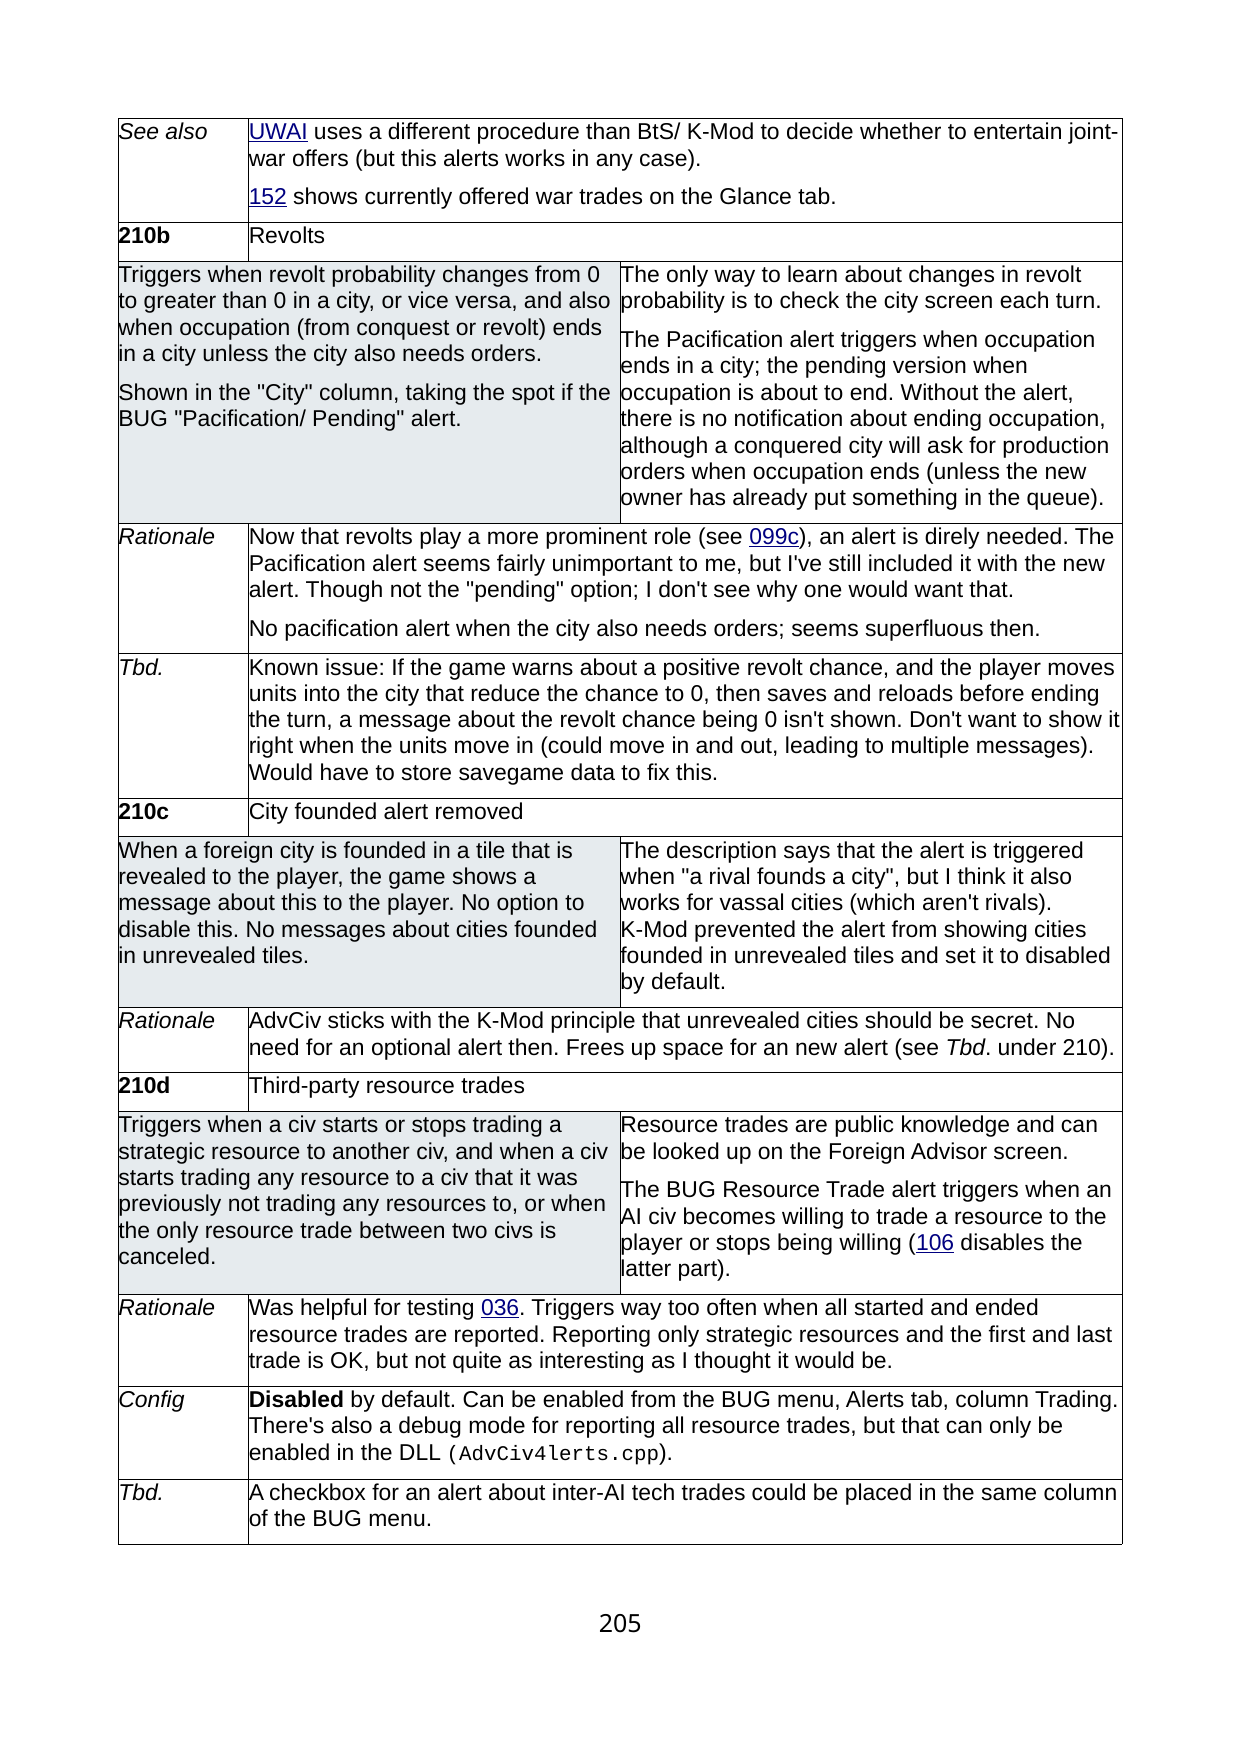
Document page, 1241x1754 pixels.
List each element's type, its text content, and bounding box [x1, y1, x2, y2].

table_cell Config [119, 1387, 248, 1479]
table_cell Tbd. [119, 654, 248, 798]
table_cell Third-party resource trades [249, 1073, 1122, 1111]
table_cell UWAI uses a different procedure than BtS/ K-Mod to decide whether to entertain joint-war offers (but this alerts works in any case). 152 shows currently offered war trades on the Glance tab. [249, 119, 1122, 222]
table_cell City founded alert removed [249, 799, 1122, 836]
table_cell 210c [119, 799, 248, 836]
table_cell Disabled by default. Can be enabled from the BUG menu, Alerts tab, column Trading. There's also a debug mode for reporting all resource trades, but that can only be enabled in the DLL (AdvCiv4lerts.cpp). [249, 1387, 1122, 1479]
table_cell Triggers when a civ starts or stops trading a strategic resource to another civ, and when a civ starts trading any resource to a civ that it was previously not trading any resources to, or when the only resource trade between two civs is canceled. [119, 1112, 620, 1294]
table_cell Now that revolts play a more prominent role (see 099c), an alert is direly needed. The Pacification alert seems fairly unimportant to me, but I've still included it with the new alert. Though not the "pending" option; I don't see why one would want that. No pacification alert when the city also needs orders; seems superfluous then. [249, 524, 1122, 653]
table_cell 210d [119, 1073, 248, 1111]
table_cell Rationale [119, 1008, 248, 1072]
table_cell Known issue: If the game warns about a positive revolt chance, and the player moves units into the city that reduce the chance to 0, then saves and reloads before ending the turn, a message about the revolt chance being 0 isn't shown. Don't want to show it right when the units move in (could move in and out, leading to multiple messages). Would have to store savegame data to fix this. [249, 654, 1122, 798]
table_cell See also [119, 119, 248, 222]
table_cell AdvCiv sticks with the K-Mod principle that unrevealed cities should be secret. No need for an optional alert then. Frees up space for an new alert (see Tbd. under 210). [249, 1008, 1122, 1072]
table_cell Tbd. [119, 1480, 248, 1544]
table_cell The only way to learn about changes in revolt probability is to check the city screen each turn. The Pacification alert triggers when occupation ends in a city; the pending version when occupation is about to end. Without the alert, there is no notification about ending occupation, although a conquered city will ask for production orders when occupation ends (unless the new owner has already put something in the queue). [621, 262, 1122, 523]
table_cell When a foreign city is founded in a tile that is revealed to the player, the game shows a message about this to the player. No option to disable this. No messages about cities founded in unrevealed tiles. [119, 837, 620, 1007]
table_cell Resource trades are public knowledge and can be looked up on the Foreign Advisor screen. The BUG Resource Trade alert triggers when an AI civ becomes willing to trade a resource to the player or stops being willing (106 disables the latter part). [621, 1112, 1122, 1294]
table_cell Was helpful for testing 036. Triggers way too often when all started and ended resource trades are reported. Reporting only strategic resources and the first and last trade is OK, but not quite as interesting as I thought it would be. [249, 1295, 1122, 1386]
table_cell A checkbox for an alert about inter-AI tech trades could be placed in the same column of the BUG menu. [249, 1480, 1122, 1544]
table_cell The description says that the alert is triggered when "a rival founds a city", but I think it also works for vassal cities (which aren't rivals). K-Mod prevented the alert from showing cities founded in unrevealed tiles and set it to disabled by default. [621, 837, 1122, 1007]
table_cell Revolts [249, 223, 1122, 261]
table_cell 210b [119, 223, 248, 261]
table_cell Rationale [119, 1295, 248, 1386]
table_cell Triggers when revolt probability changes from 0 to greater than 0 in a city, or vice versa, and also when occupation (from conquest or revolt) ends in a city unless the city also needs orders. Shown in the "City" column, taking the spot if the BUG "Pacification/ Pending" alert. [119, 262, 620, 523]
table_cell Rationale [119, 524, 248, 653]
